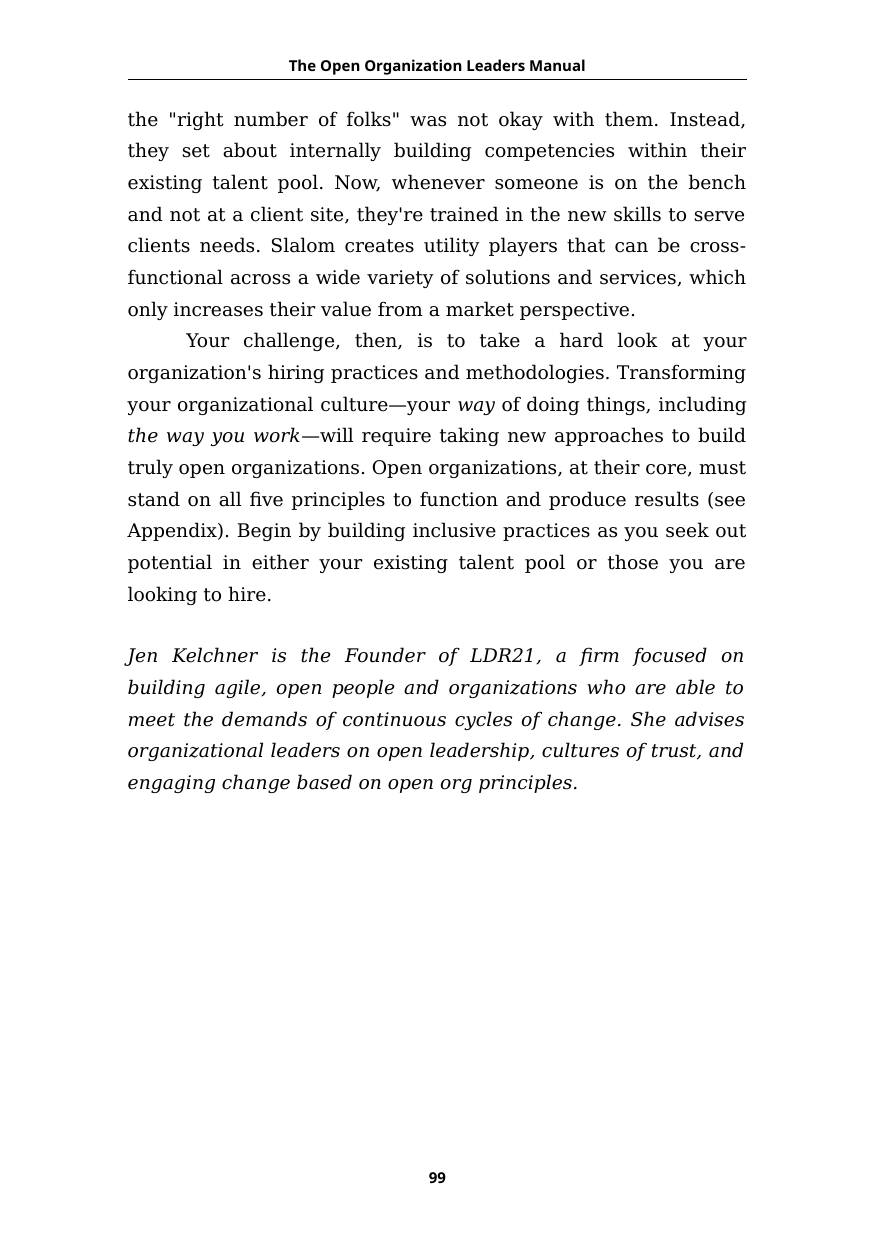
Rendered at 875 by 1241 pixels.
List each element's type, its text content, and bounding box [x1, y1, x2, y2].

text the "right number of folks" was not okay with them. Instead, they set about internally building competencies within their existing talent pool. Now, whenever someone is on the bench and not at a client site, they're trained in the new skills to serve clients needs. Slalom creates utility players that can be cross-functional across a wide variety of solutions and services, which only increases their value from a market perspective. [127, 109, 747, 321]
text Your challenge, then, is to take a hard look at your organization's hiring practices and methodologies. Transforming your organizational culture—your way of doing things, including the way you work—will require taking new approaches to build truly open organizations. Open organizations, at their core, must stand on all five principles to function and produce results (see Appendix). Begin by building inclusive practices as you seek out potential in either your existing talent pool or those you are looking to hire. [127, 330, 747, 606]
text Jen Kelchner is the Founder of LDR21, a firm focused on building agile, open people and organizations who are able to meet the demands of continuous cycles of change. She advises organizational leaders on open leadership, cultures of trust, and engaging change based on open org principles. [127, 645, 747, 794]
